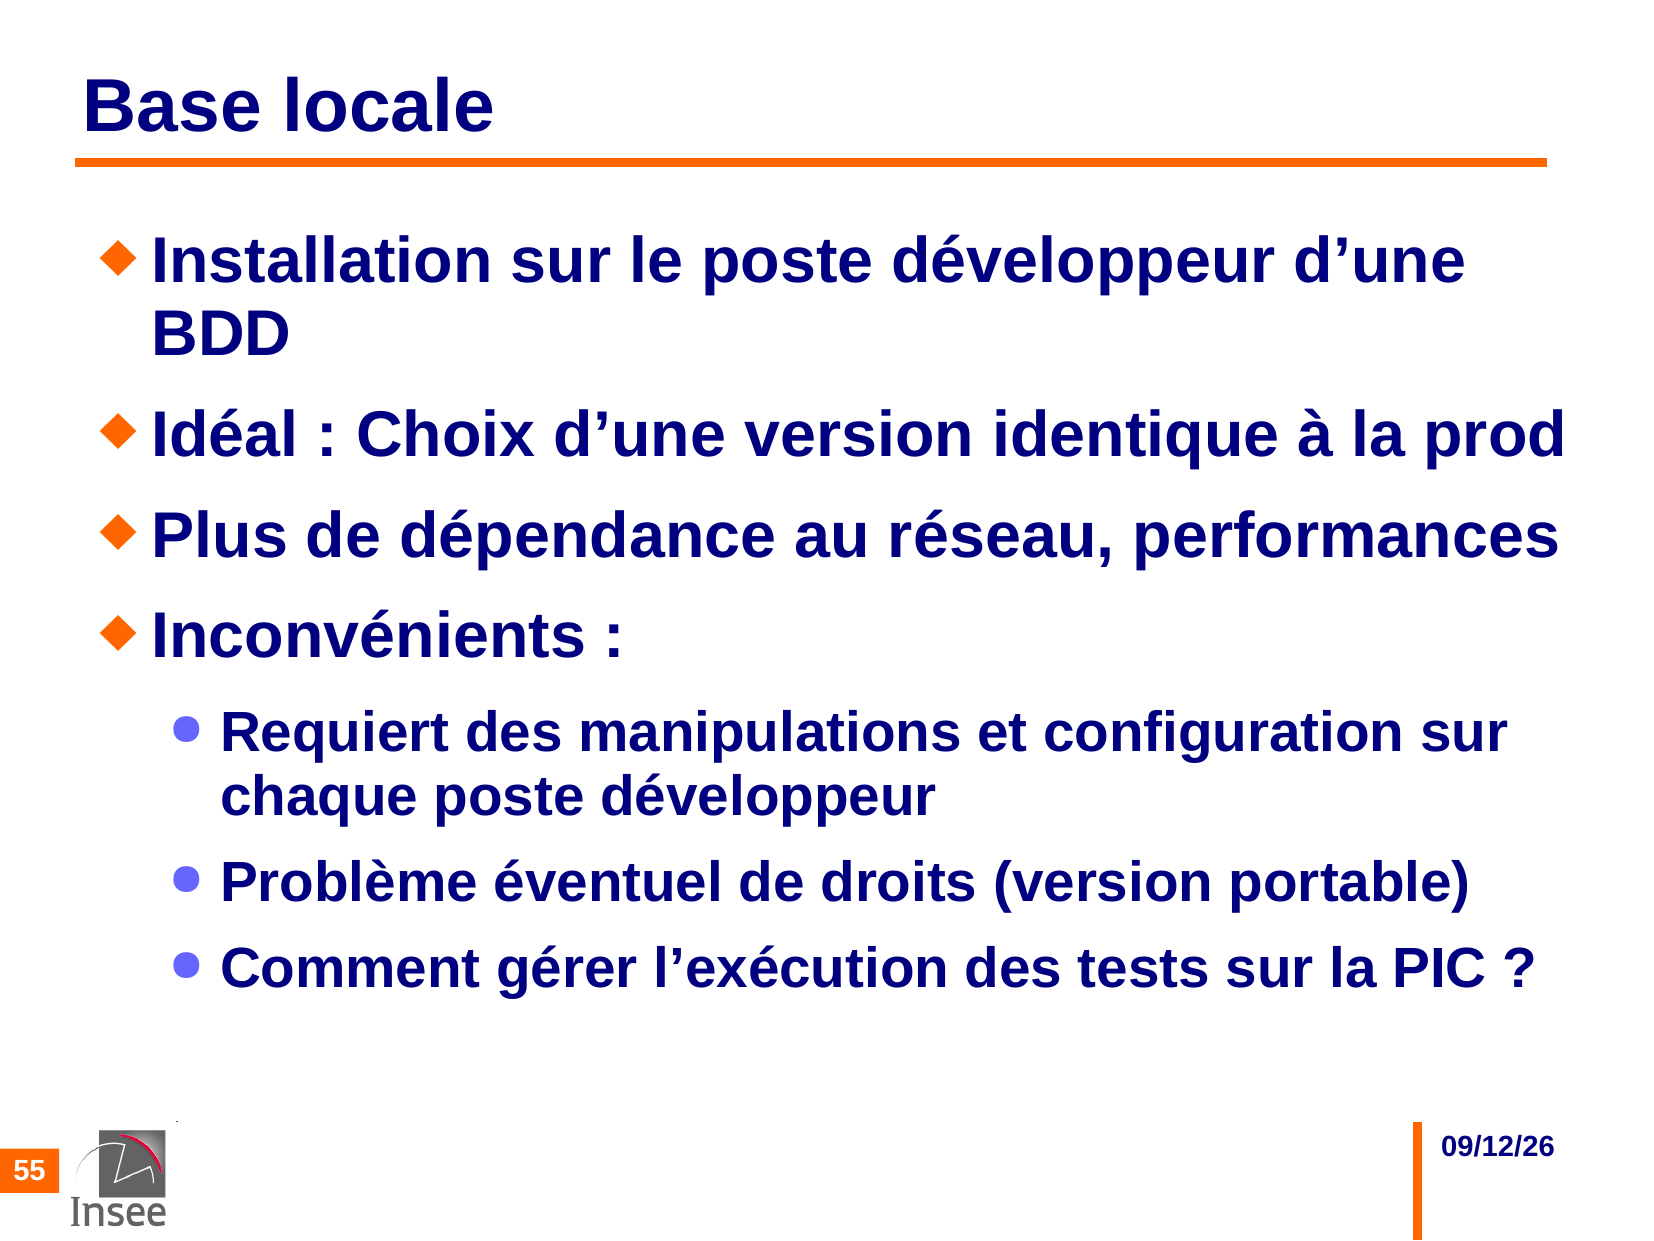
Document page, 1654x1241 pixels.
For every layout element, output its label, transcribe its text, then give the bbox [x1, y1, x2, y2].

list Installation sur le poste développeur d’une BDD Idéal : Choix d’une version identique à la prod Plus de dépendance au réseau, performances Inconvénients : Requiert des manipulations et configuration sur chaque poste développeur Problème éventuel de droits (version portable) Comment gérer l’exécution des tests sur la PIC ? [82, 224, 1571, 1182]
picture [62, 1121, 178, 1241]
title Base locale [82, 49, 1619, 163]
